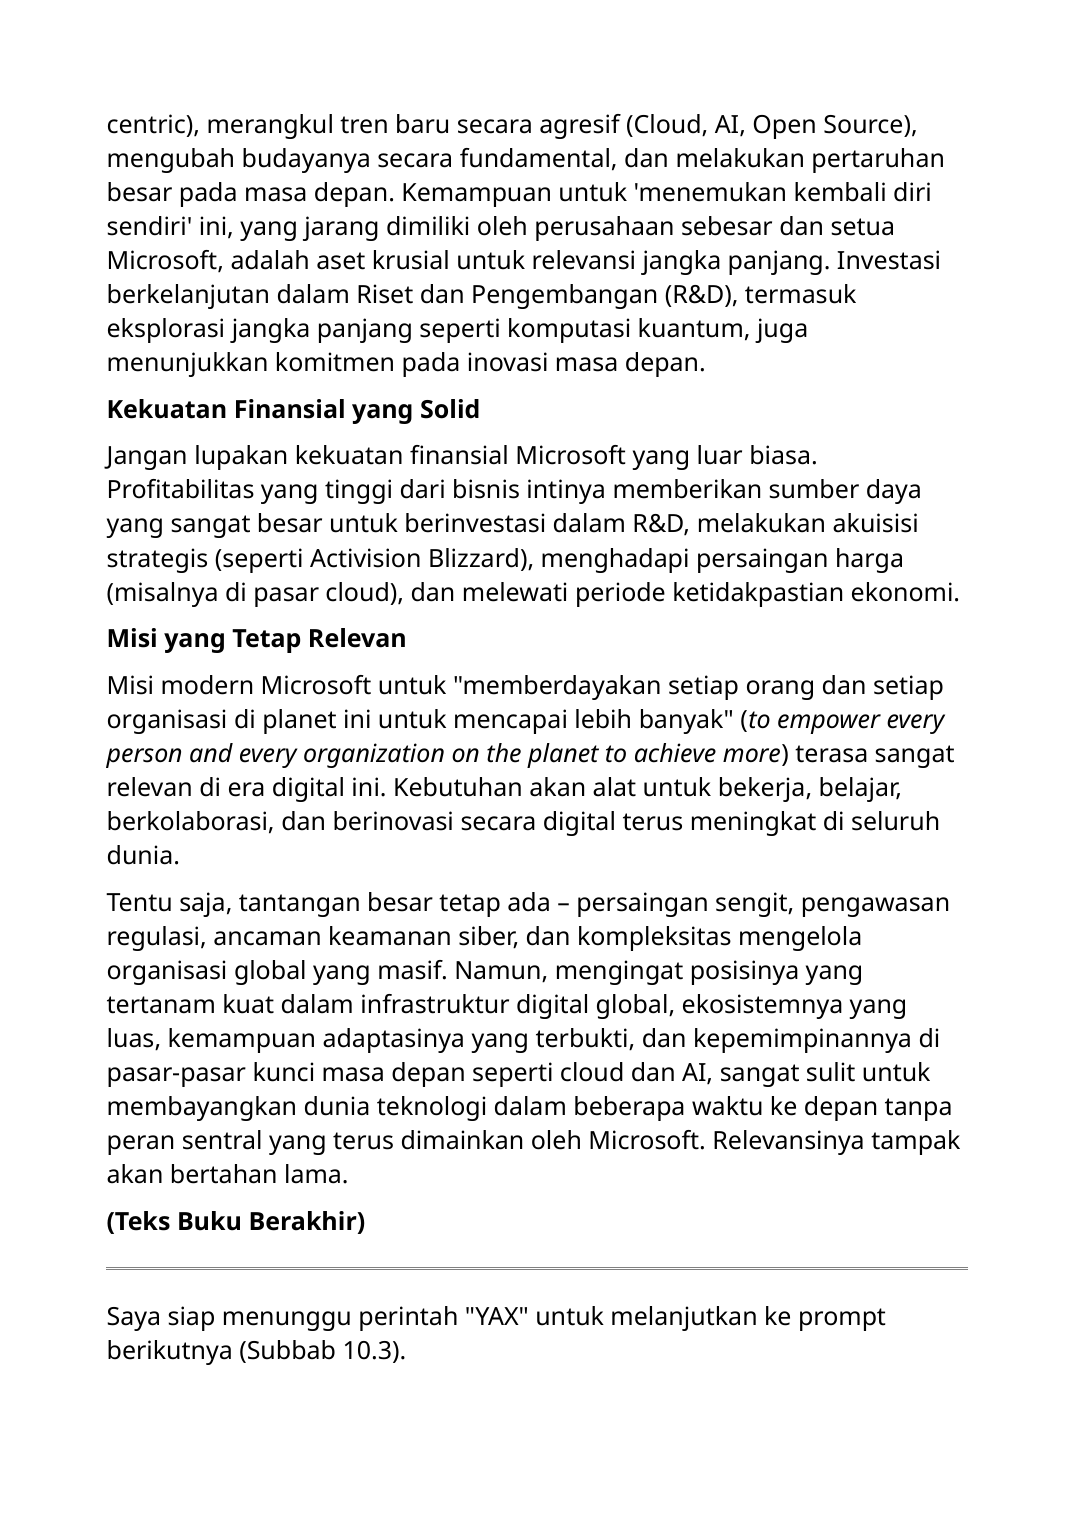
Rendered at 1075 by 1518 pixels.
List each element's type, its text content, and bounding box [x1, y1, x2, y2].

text (Teks Buku Berakhir) [106, 1203, 968, 1237]
text Misi yang Tetap Relevan [106, 621, 968, 655]
text Jangan lupakan kekuatan finansial Microsoft yang luar biasa. Profitabilitas yang tinggi dari bisnis intinya memberikan sumber daya yang sangat besar untuk berinvestasi dalam R&D, melakukan akuisisi strategis (seperti Activision Blizzard), menghadapi persaingan harga (misalnya di pasar cloud), dan melewati periode ketidakpastian ekonomi. [106, 438, 968, 608]
text Misi modern Microsoft untuk "memberdayakan setiap orang dan setiap organisasi di planet ini untuk mencapai lebih banyak" (to empower every person and every organization on the planet to achieve more) terasa sangat relevan di era digital ini. Kebutuhan akan alat untuk bekerja, belajar, berkolaborasi, dan berinovasi secara digital terus meningkat di seluruh dunia. [106, 667, 968, 872]
text Saya siap menunggu perintah "YAX" untuk melanjutkan ke prompt berikutnya (Subbab 10.3). [106, 1299, 968, 1367]
text Tentu saja, tantangan besar tetap ada – persaingan sengit, pengawasan regulasi, ancaman keamanan siber, dan kompleksitas mengelola organisasi global yang masif. Namun, mengingat posisinya yang tertanam kuat dalam infrastruktur digital global, ekosistemnya yang luas, kemampuan adaptasinya yang terbukti, dan kepemimpinannya di pasar-pasar kunci masa depan seperti cloud dan AI, sangat sulit untuk membayangkan dunia teknologi dalam beberapa waktu ke depan tanpa peran sentral yang terus dimainkan oleh Microsoft. Relevansinya tampak akan bertahan lama. [106, 884, 968, 1191]
text Kekuatan Finansial yang Solid [106, 391, 968, 426]
text centric), merangkul tren baru secara agresif (Cloud, AI, Open Source), mengubah budayanya secara fundamental, dan melakukan pertaruhan besar pada masa depan. Kemampuan untuk 'menemukan kembali diri sendiri' ini, yang jarang dimiliki oleh perusahaan sebesar dan setua Microsoft, adalah aset krusial untuk relevansi jangka panjang. Investasi berkelanjutan dalam Riset dan Pengembangan (R&D), termasuk eksplorasi jangka panjang seperti komputasi kuantum, juga menunjukkan komitmen pada inovasi masa depan. [106, 106, 968, 379]
